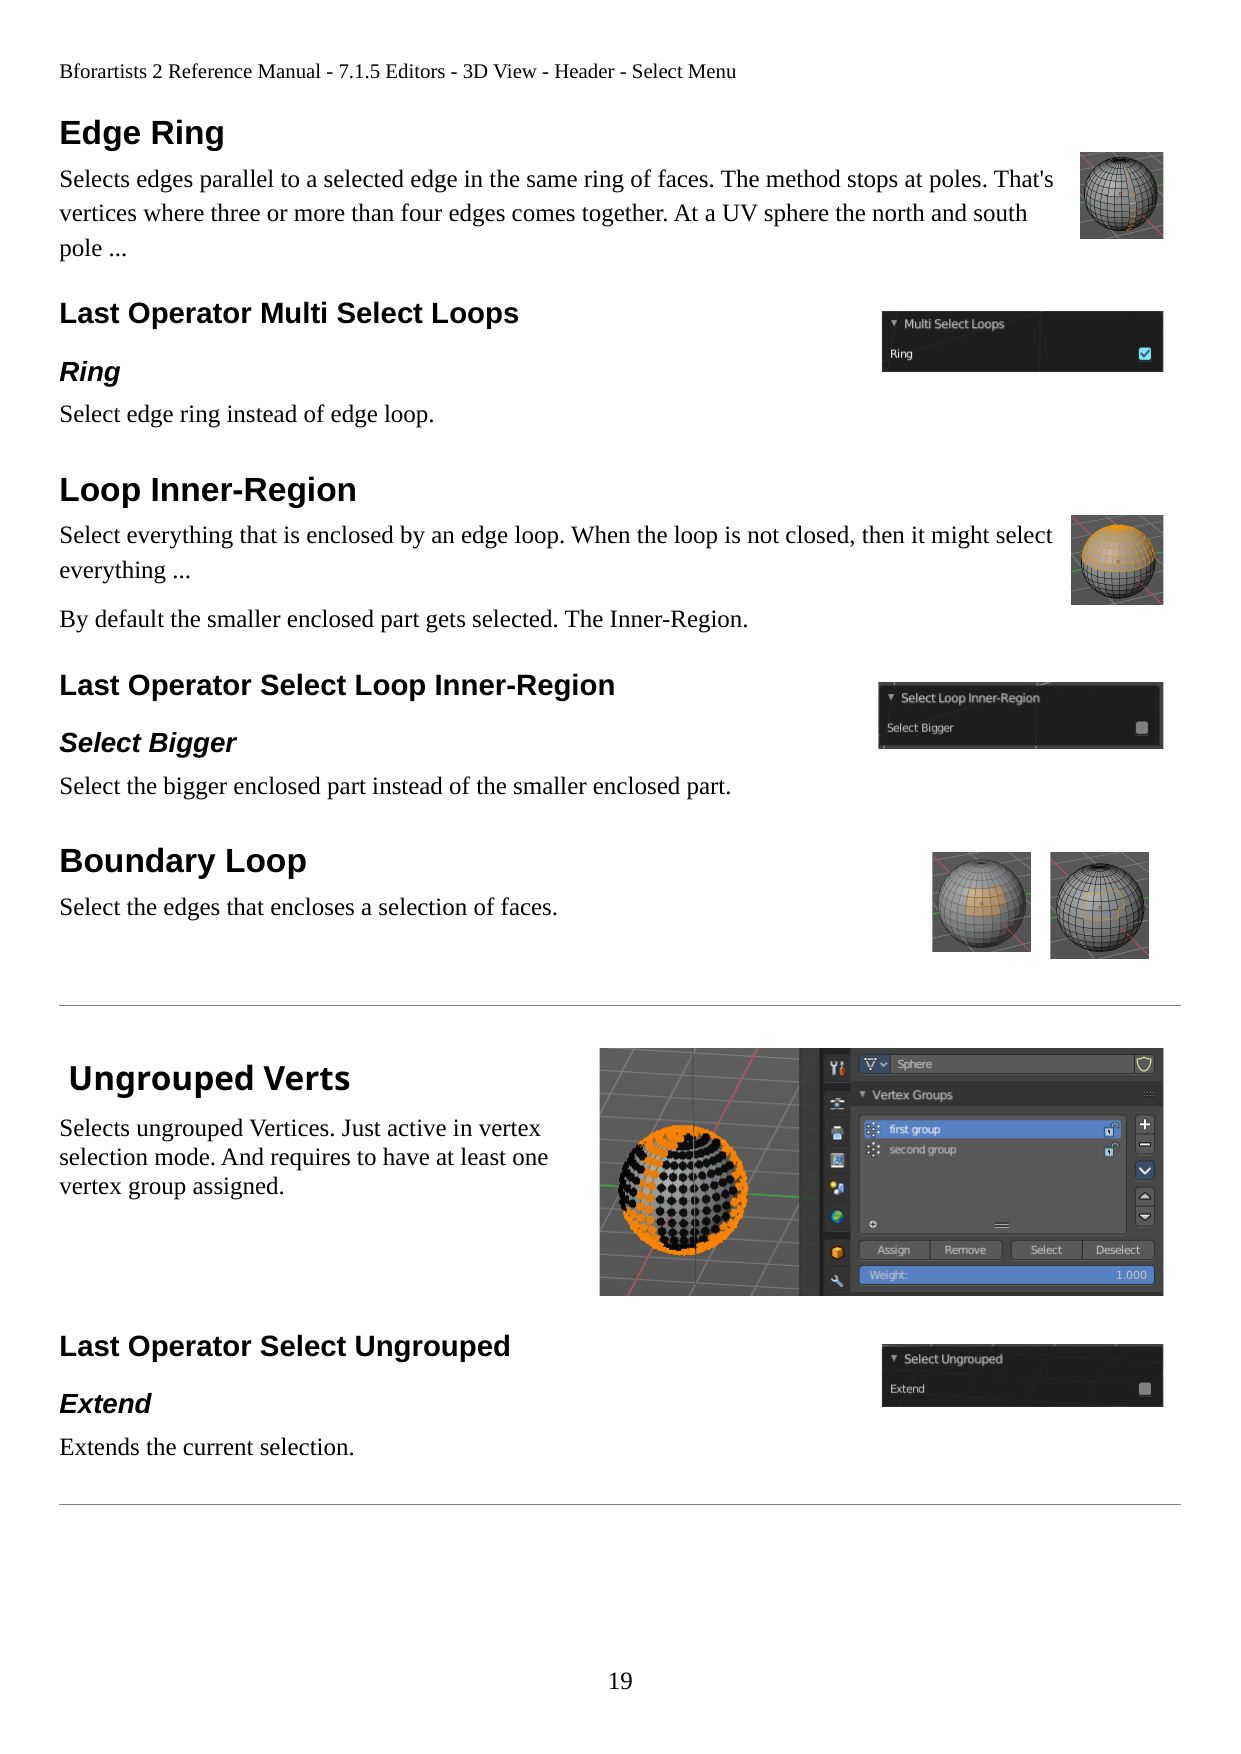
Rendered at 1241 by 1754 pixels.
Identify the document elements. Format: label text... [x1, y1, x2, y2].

subtitle Boundary Loop [59, 841, 1181, 879]
text Select the edges that encloses a selection of faces. [59, 892, 932, 921]
picture [1080, 152, 1164, 239]
text Select the bigger enclosed part instead of the smaller enclosed part. [59, 771, 1181, 799]
subtitle Ungrouped Verts [59, 1055, 599, 1101]
subtitle Edge Ring [59, 113, 1181, 151]
subtitle Extend [59, 1388, 1181, 1420]
picture [881, 1344, 1164, 1407]
subtitle [1164, 1055, 1181, 1101]
subtitle Select Bigger [59, 726, 1181, 758]
picture [881, 311, 1164, 372]
subtitle Last Operator Select Ungrouped [59, 1329, 1181, 1363]
subtitle Ring [59, 355, 1181, 387]
text Select edge ring instead of edge loop. [59, 399, 1181, 428]
text Extends the current selection. [59, 1432, 1181, 1461]
picture [1071, 515, 1164, 605]
subtitle Last Operator Select Loop Inner-Region [59, 668, 1181, 701]
text Selects ungrouped Vertices. Just active in vertex selection mode. And requires to have at least one vertex group assigned. [59, 1113, 599, 1199]
picture [599, 1048, 1164, 1296]
picture [878, 682, 1164, 749]
text Select everything that is enclosed by an edge loop. When the loop is not closed, then it might select everything ... [59, 521, 1071, 584]
picture [1050, 852, 1149, 959]
text By default the smaller enclosed part gets selected. The Inner-Region. [59, 604, 1181, 633]
subtitle Loop Inner-Region [59, 469, 1181, 508]
subtitle Last Operator Multi Select Loops [59, 296, 1181, 330]
picture [932, 852, 1031, 952]
text Selects edges parallel to a selected edge in the same ring of faces. The method stops at poles. That's vertices where three or more than four edges comes together. At a UV sphere the north and south pole ... [59, 164, 1181, 261]
